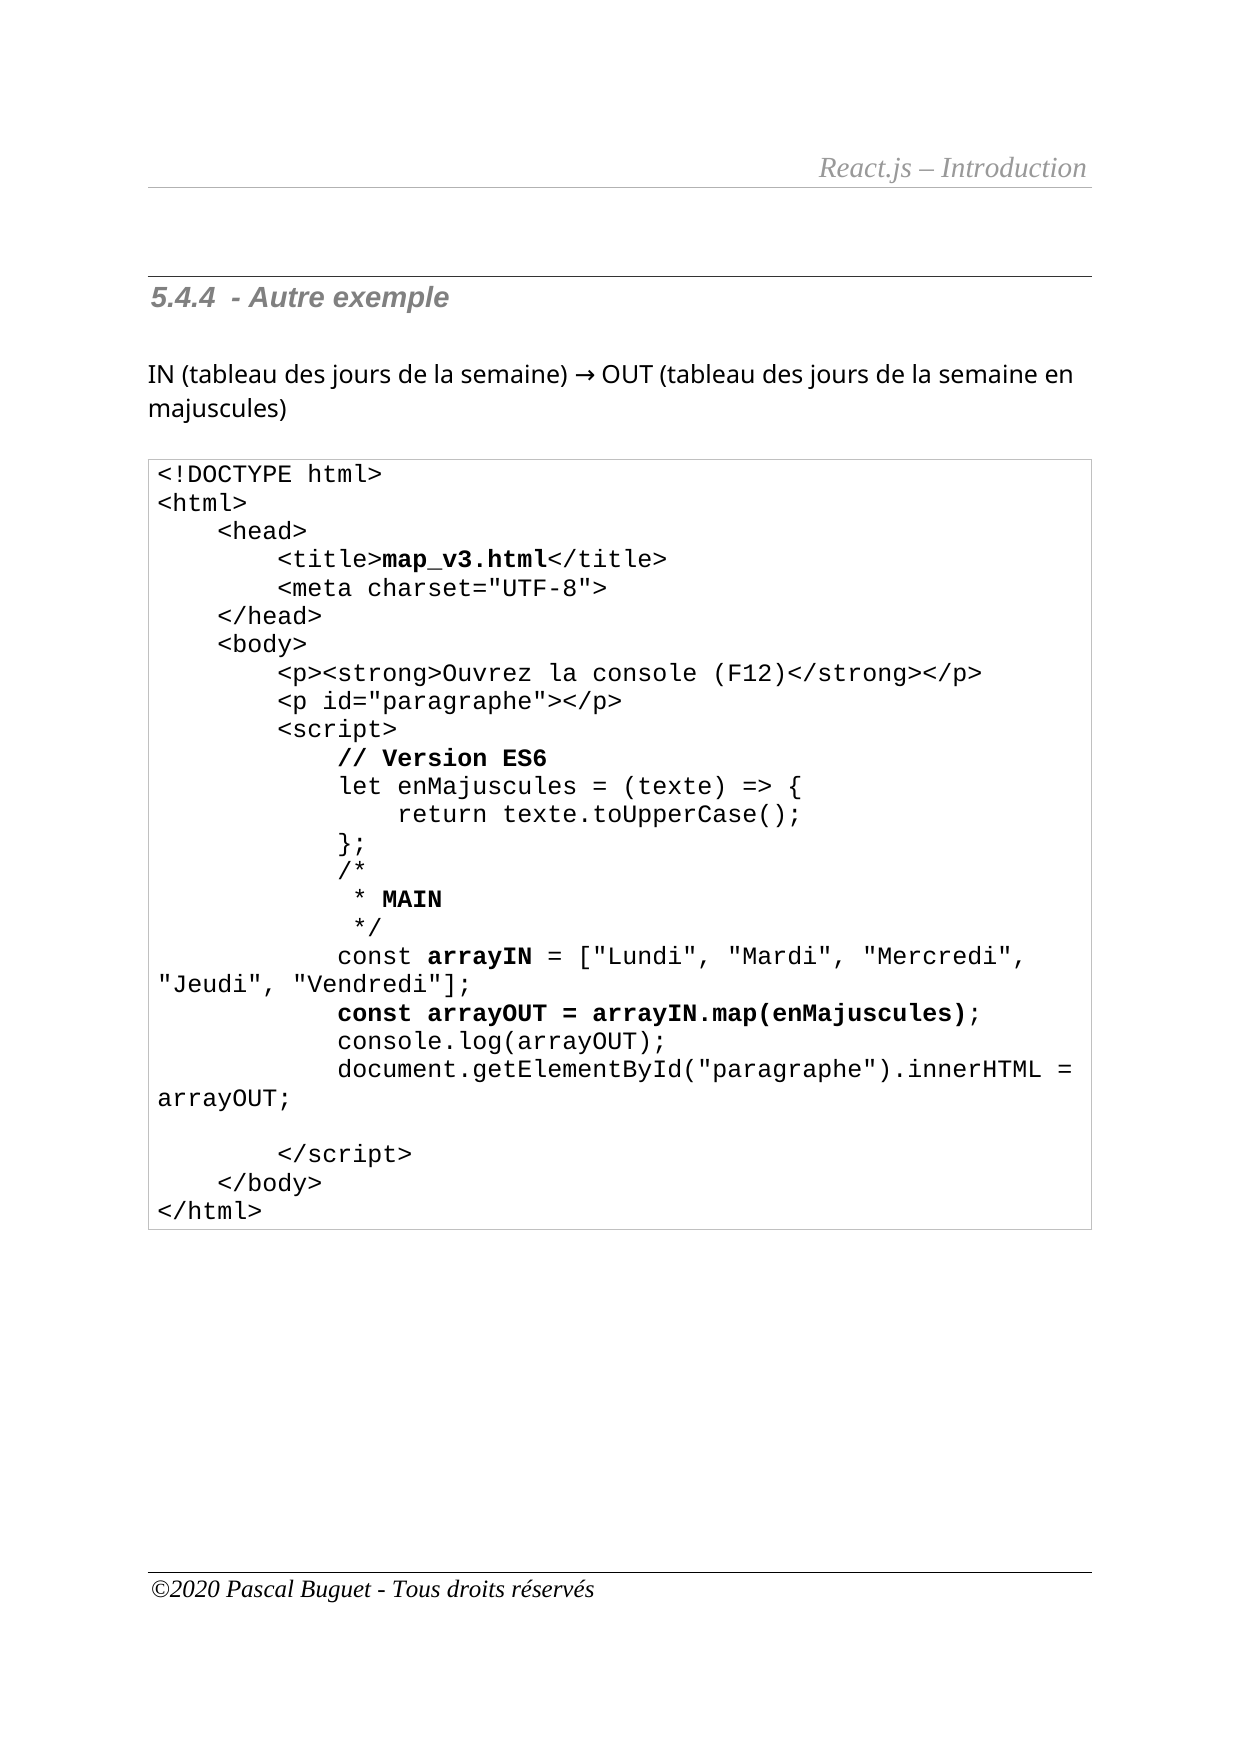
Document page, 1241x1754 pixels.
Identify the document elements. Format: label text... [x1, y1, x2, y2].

text <!DOCTYPE html> [149, 460, 1091, 487]
text <p><strong>Ouvrez la console (F12)</strong></p> [149, 657, 1091, 685]
text <meta charset="UTF-8"> [149, 572, 1091, 600]
text IN (tableau des jours de la semaine) → OUT (tableau des jours de la semaine en majuscules) [148, 356, 1092, 424]
text </html> [149, 1195, 1091, 1229]
text <script> [149, 714, 1091, 742]
text <html> [149, 487, 1091, 515]
subtitle - Autre exemple [148, 277, 1092, 316]
text /* [149, 855, 1091, 884]
text return texte.toUpperCase(); [149, 799, 1091, 827]
text <title>map_v3.html</title> [149, 544, 1091, 572]
text console.log(arrayOUT); [149, 1025, 1091, 1054]
text document.getElementById("paragraphe").innerHTML = arrayOUT; [149, 1054, 1091, 1113]
text const arrayOUT = arrayIN.map(enMajuscules); [149, 997, 1091, 1025]
text const arrayIN = ["Lundi", "Mardi", "Mercredi", "Jeudi", "Vendredi"]; [149, 940, 1091, 997]
text }; [149, 827, 1091, 855]
text */ [149, 912, 1091, 940]
text </head> [149, 600, 1091, 629]
text // Version ES6 [149, 742, 1091, 770]
text </body> [149, 1167, 1091, 1195]
text <body> [149, 629, 1091, 657]
text * MAIN [149, 884, 1091, 912]
text <p id="paragraphe"></p> [149, 685, 1091, 714]
text </script> [149, 1139, 1091, 1167]
text let enMajuscules = (texte) => { [149, 770, 1091, 799]
text <head> [149, 515, 1091, 544]
